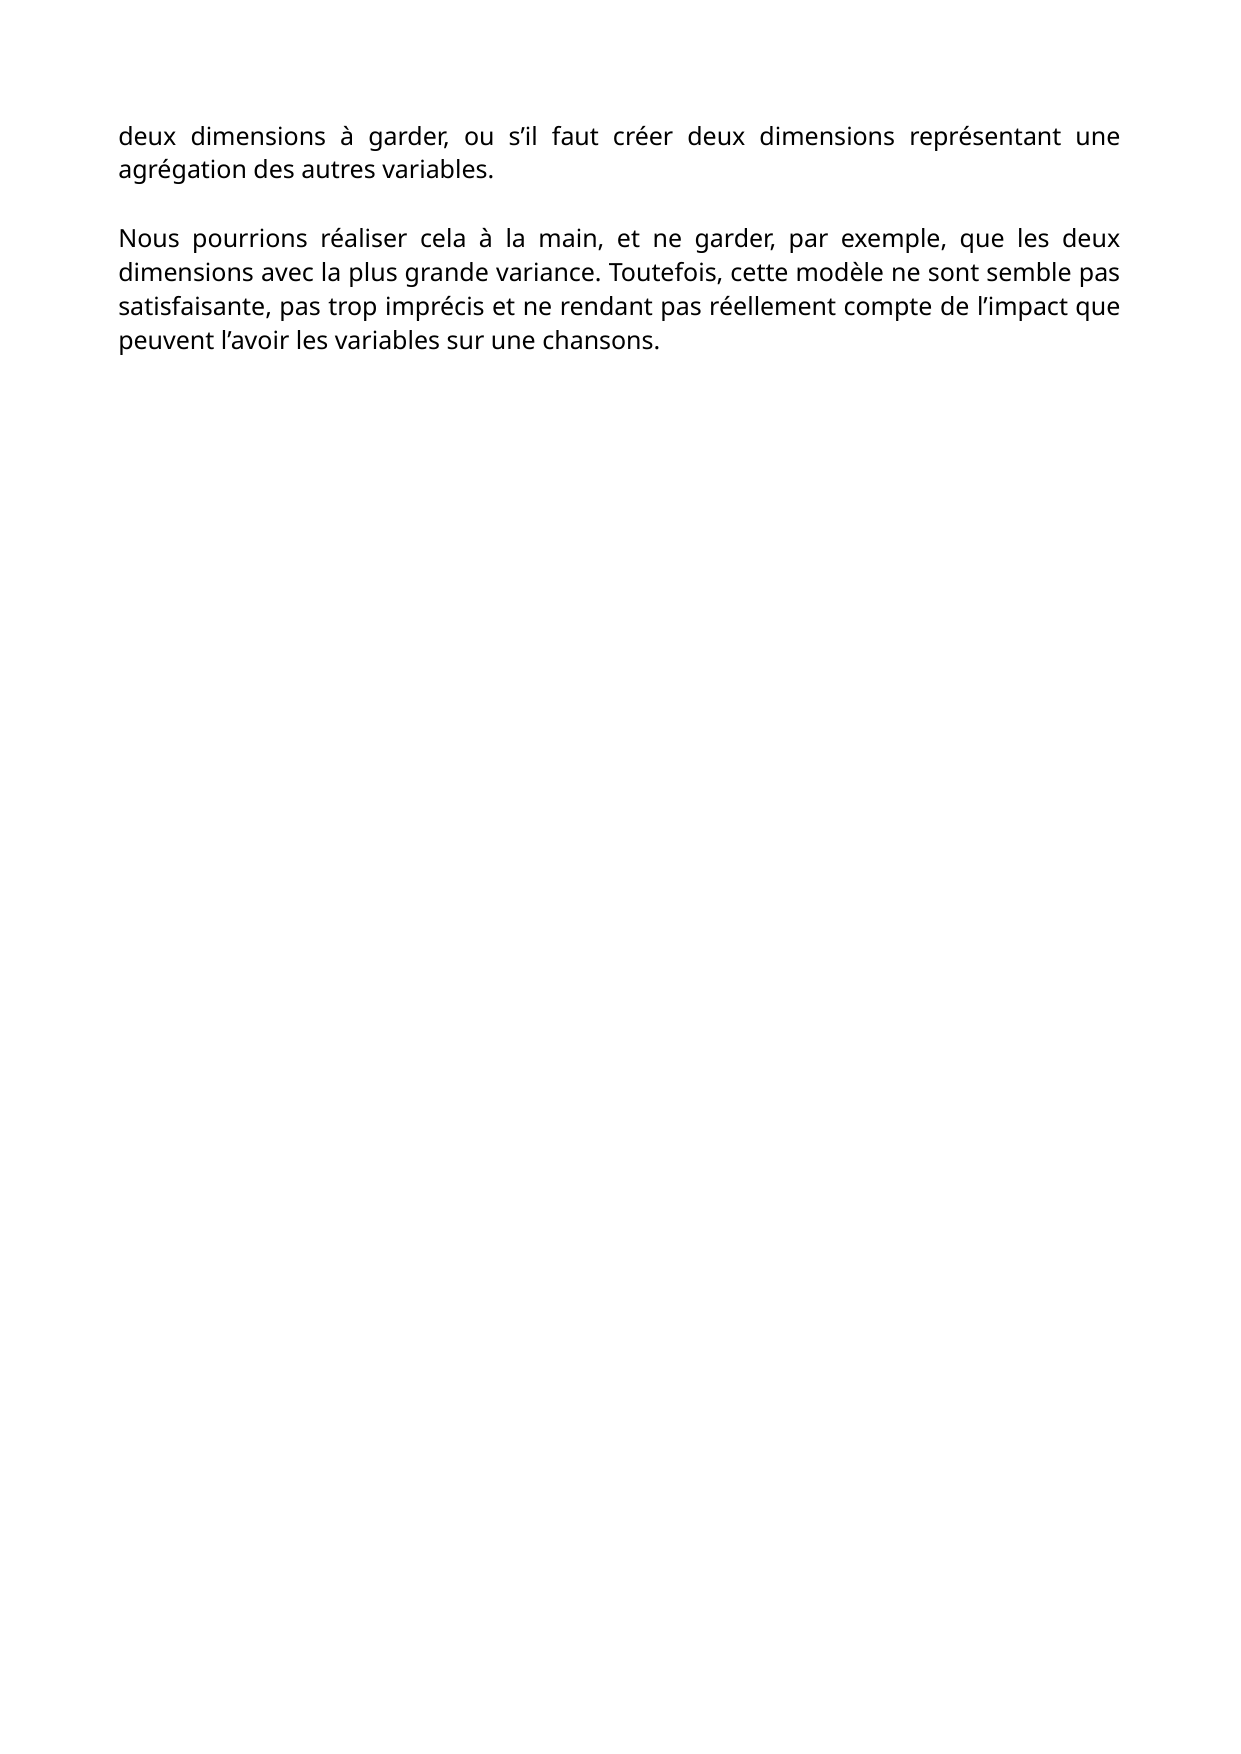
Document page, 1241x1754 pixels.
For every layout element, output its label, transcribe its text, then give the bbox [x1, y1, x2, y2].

text deux dimensions à garder, ou s’il faut créer deux dimensions représentant une agrégation des autres variables. [118, 118, 1122, 186]
text Nous pourrions réaliser cela à la main, et ne garder, par exemple, que les deux dimensions avec la plus grande variance. Toutefois, cette modèle ne sont semble pas satisfaisante, pas trop imprécis et ne rendant pas réellement compte de l’impact que peuvent l’avoir les variables sur une chansons. [118, 220, 1122, 357]
